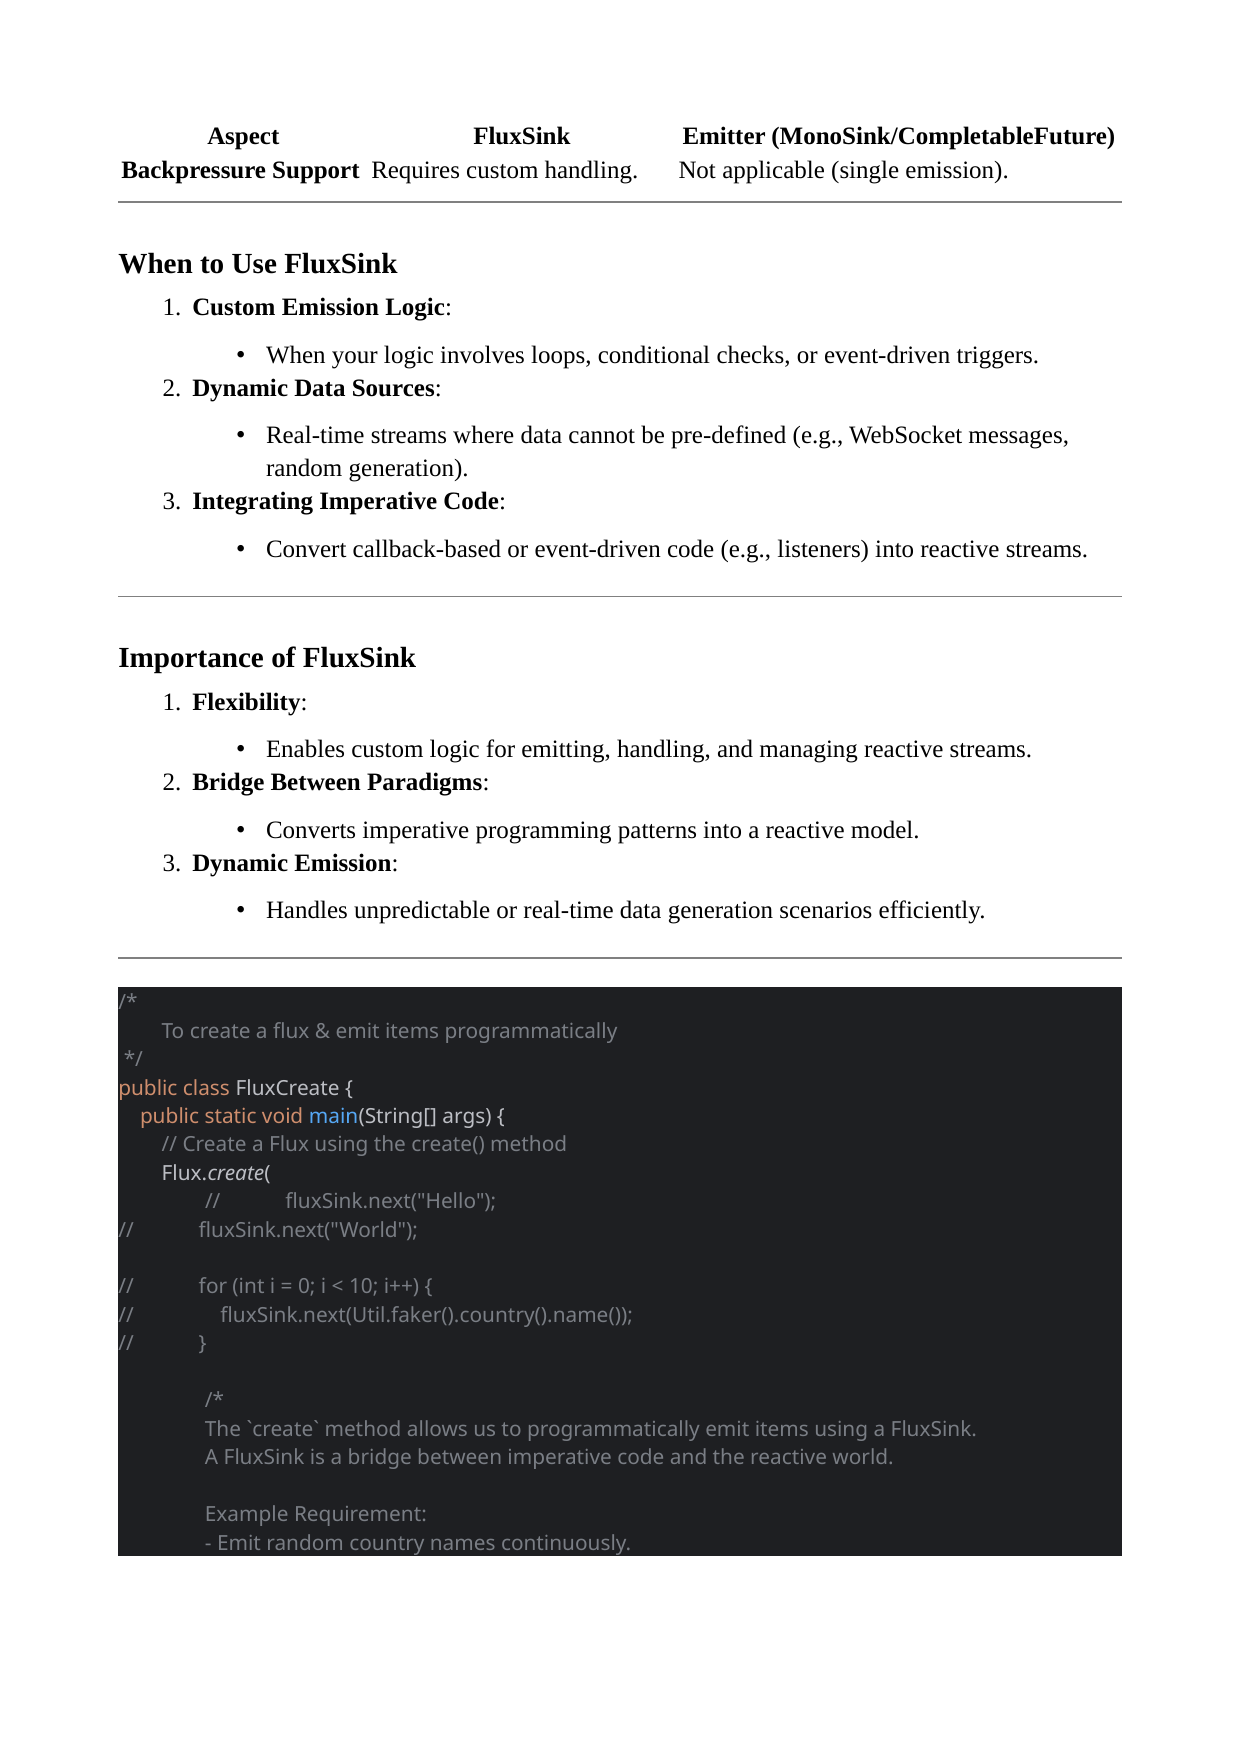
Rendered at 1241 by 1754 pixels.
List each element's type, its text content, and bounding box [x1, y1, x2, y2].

table_cell Not applicable (single emission). [675, 153, 1122, 187]
list Dynamic Data Sources: [162, 373, 1122, 402]
text /* To create a flux & emit items programmatically */ public class FluxCreate { public static void main(String[] args) { // Create a Flux using the create() method Flux.create( // fluxSink.next("Hello"); // fluxSink.next("World"); // for (int i = 0; i < 10; i++) { // fluxSink.next(Util.faker().country().name()); // } /* The `create` method allows us to programmatically emit items using a FluxSink. A FluxSink is a bridge between imperative code and the reactive world. Example Requirement: - Emit random country names continuously. [118, 987, 1122, 1556]
list Handles unpredictable or real-time data generation scenarios efficiently. [236, 895, 1122, 924]
table_cell Requires custom handling. [368, 153, 675, 187]
list Custom Emission Logic: [162, 292, 1122, 321]
list When your logic involves loops, conditional checks, or event-driven triggers. [236, 340, 1122, 368]
table_cell Backpressure Support [118, 153, 368, 187]
table_header FluxSink [368, 118, 675, 153]
list Convert callback-based or event-driven code (e.g., listeners) into reactive streams. [236, 534, 1122, 563]
list Bridge Between Paradigms: [162, 767, 1122, 796]
list Dynamic Emission: [162, 848, 1122, 877]
subtitle When to Use FluxSink [118, 246, 1122, 280]
list Flexibility: [162, 687, 1122, 715]
table_header Emitter (MonoSink/CompletableFuture) [675, 118, 1122, 153]
list Converts imperative programming patterns into a reactive model. [236, 815, 1122, 843]
subtitle Importance of FluxSink [118, 641, 1122, 674]
table_header Aspect [118, 118, 368, 153]
list Real-time streams where data cannot be pre-defined (e.g., WebSocket messages, random generation). [236, 420, 1122, 482]
list Enables custom logic for emitting, handling, and managing reactive streams. [236, 734, 1122, 763]
list Integrating Imperative Code: [162, 486, 1122, 515]
